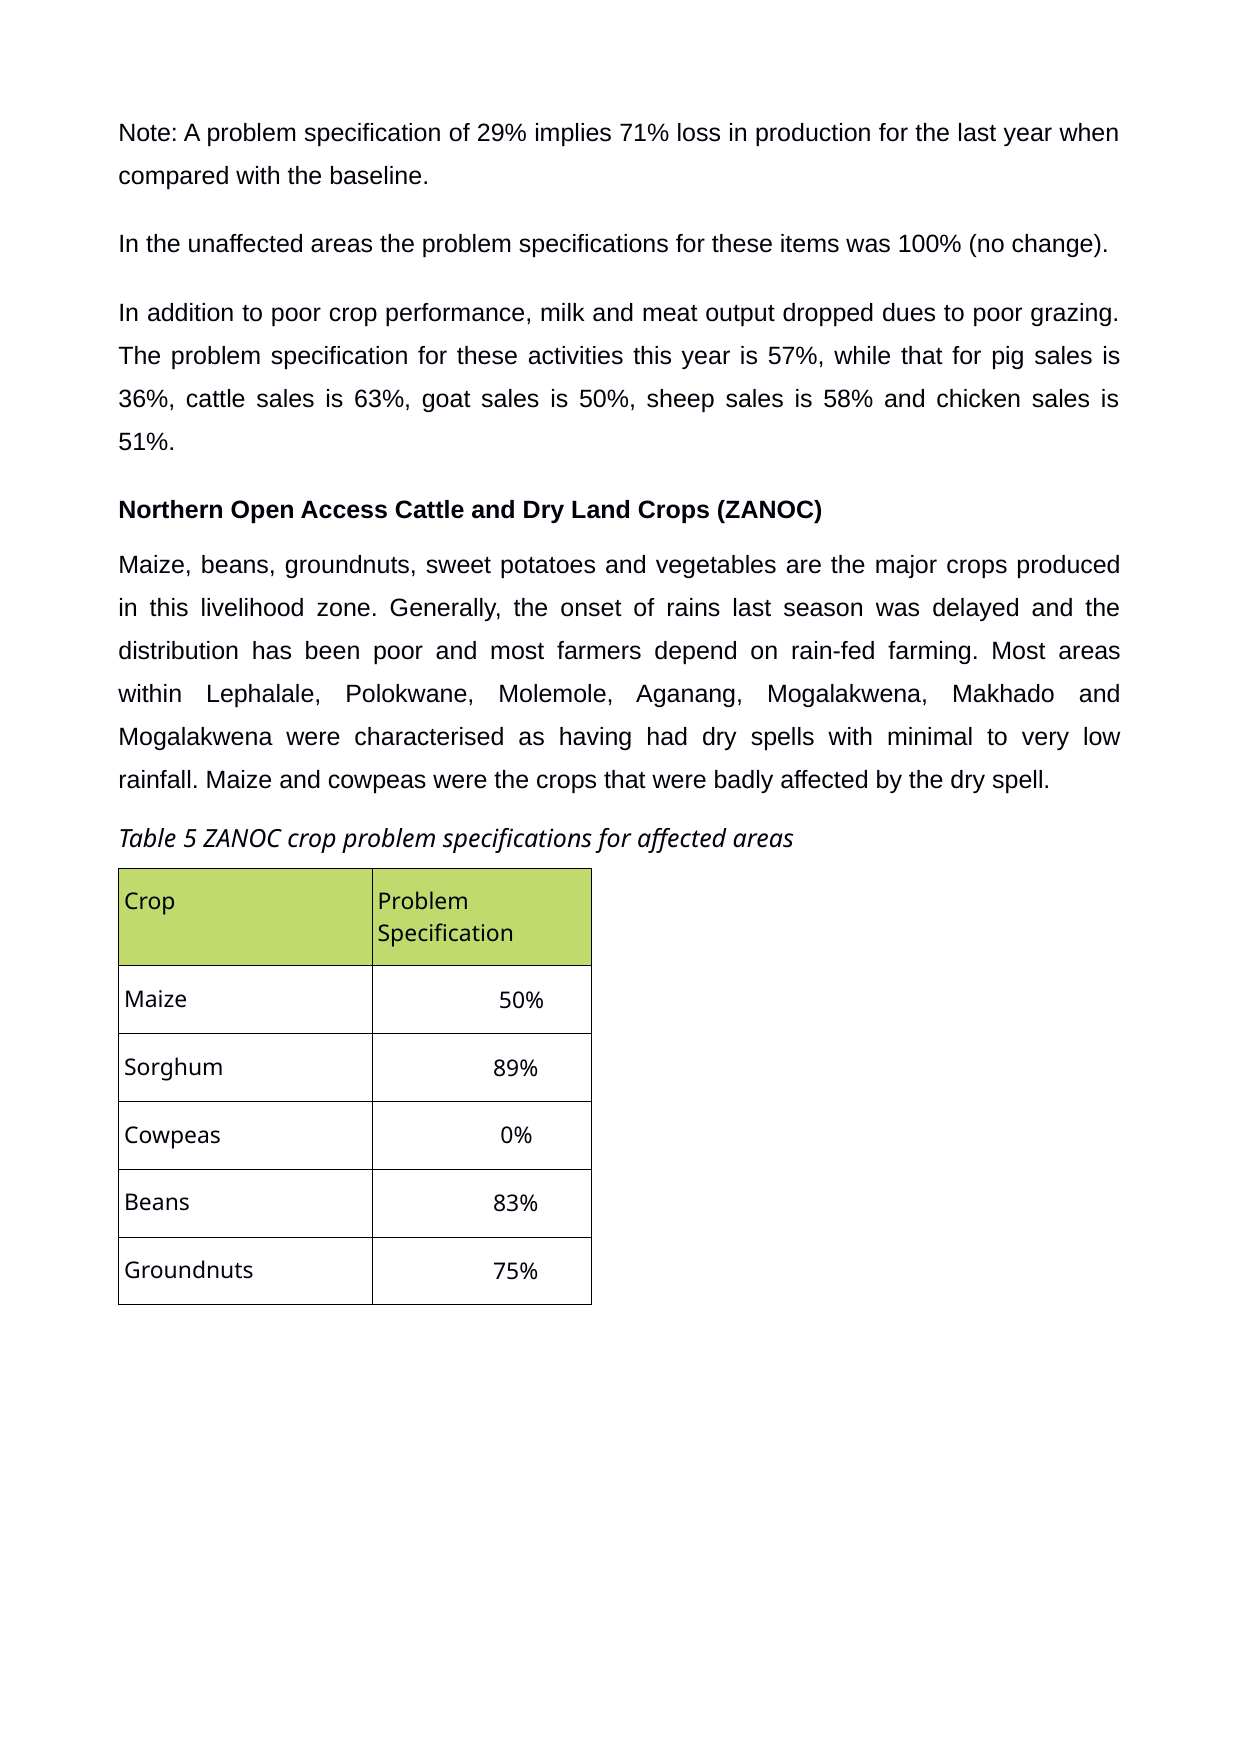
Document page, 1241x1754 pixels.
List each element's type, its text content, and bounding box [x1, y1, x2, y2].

subtitle Northern Open Access Cattle and Dry Land Crops (ZANOC) [118, 495, 1122, 524]
table_cell 83% [373, 1170, 591, 1237]
table_cell 50% [373, 966, 591, 1033]
table_cell 0% [373, 1102, 591, 1169]
text In the unaffected areas the problem specifications for these items was 100% (no change). [118, 229, 1122, 258]
table_cell Beans [119, 1170, 372, 1237]
table_header Problem Specification [373, 869, 591, 965]
text Table 5 ZANOC crop problem specifications for affected areas [118, 821, 1122, 855]
text Note: A problem specification of 29% implies 71% loss in production for the last year when compared with the baseline. [118, 118, 1122, 190]
text In addition to poor crop performance, milk and meat output dropped dues to poor grazing. The problem specification for these activities this year is 57%, while that for pig sales is 36%, cattle sales is 63%, goat sales is 50%, sheep sales is 58% and chicken sales is 51%. [118, 297, 1122, 456]
table_header Crop [119, 869, 372, 965]
text Maize, beans, groundnuts, sweet potatoes and vegetables are the major crops produced in this livelihood zone. Generally, the onset of rains last season was delayed and the distribution has been poor and most farmers depend on rain-fed farming. Most areas within Lephalale, Polokwane, Molemole, Aganang, Mogalakwena, Makhado and Mogalakwena were characterised as having had dry spells with minimal to very low rainfall. Maize and cowpeas were the crops that were badly affected by the dry spell. [118, 550, 1122, 794]
table_cell Groundnuts [119, 1238, 372, 1304]
table_cell 89% [373, 1034, 591, 1101]
table_cell Maize [119, 966, 372, 1033]
table_cell Sorghum [119, 1034, 372, 1101]
table_cell Cowpeas [119, 1102, 372, 1169]
table_cell 75% [373, 1238, 591, 1304]
